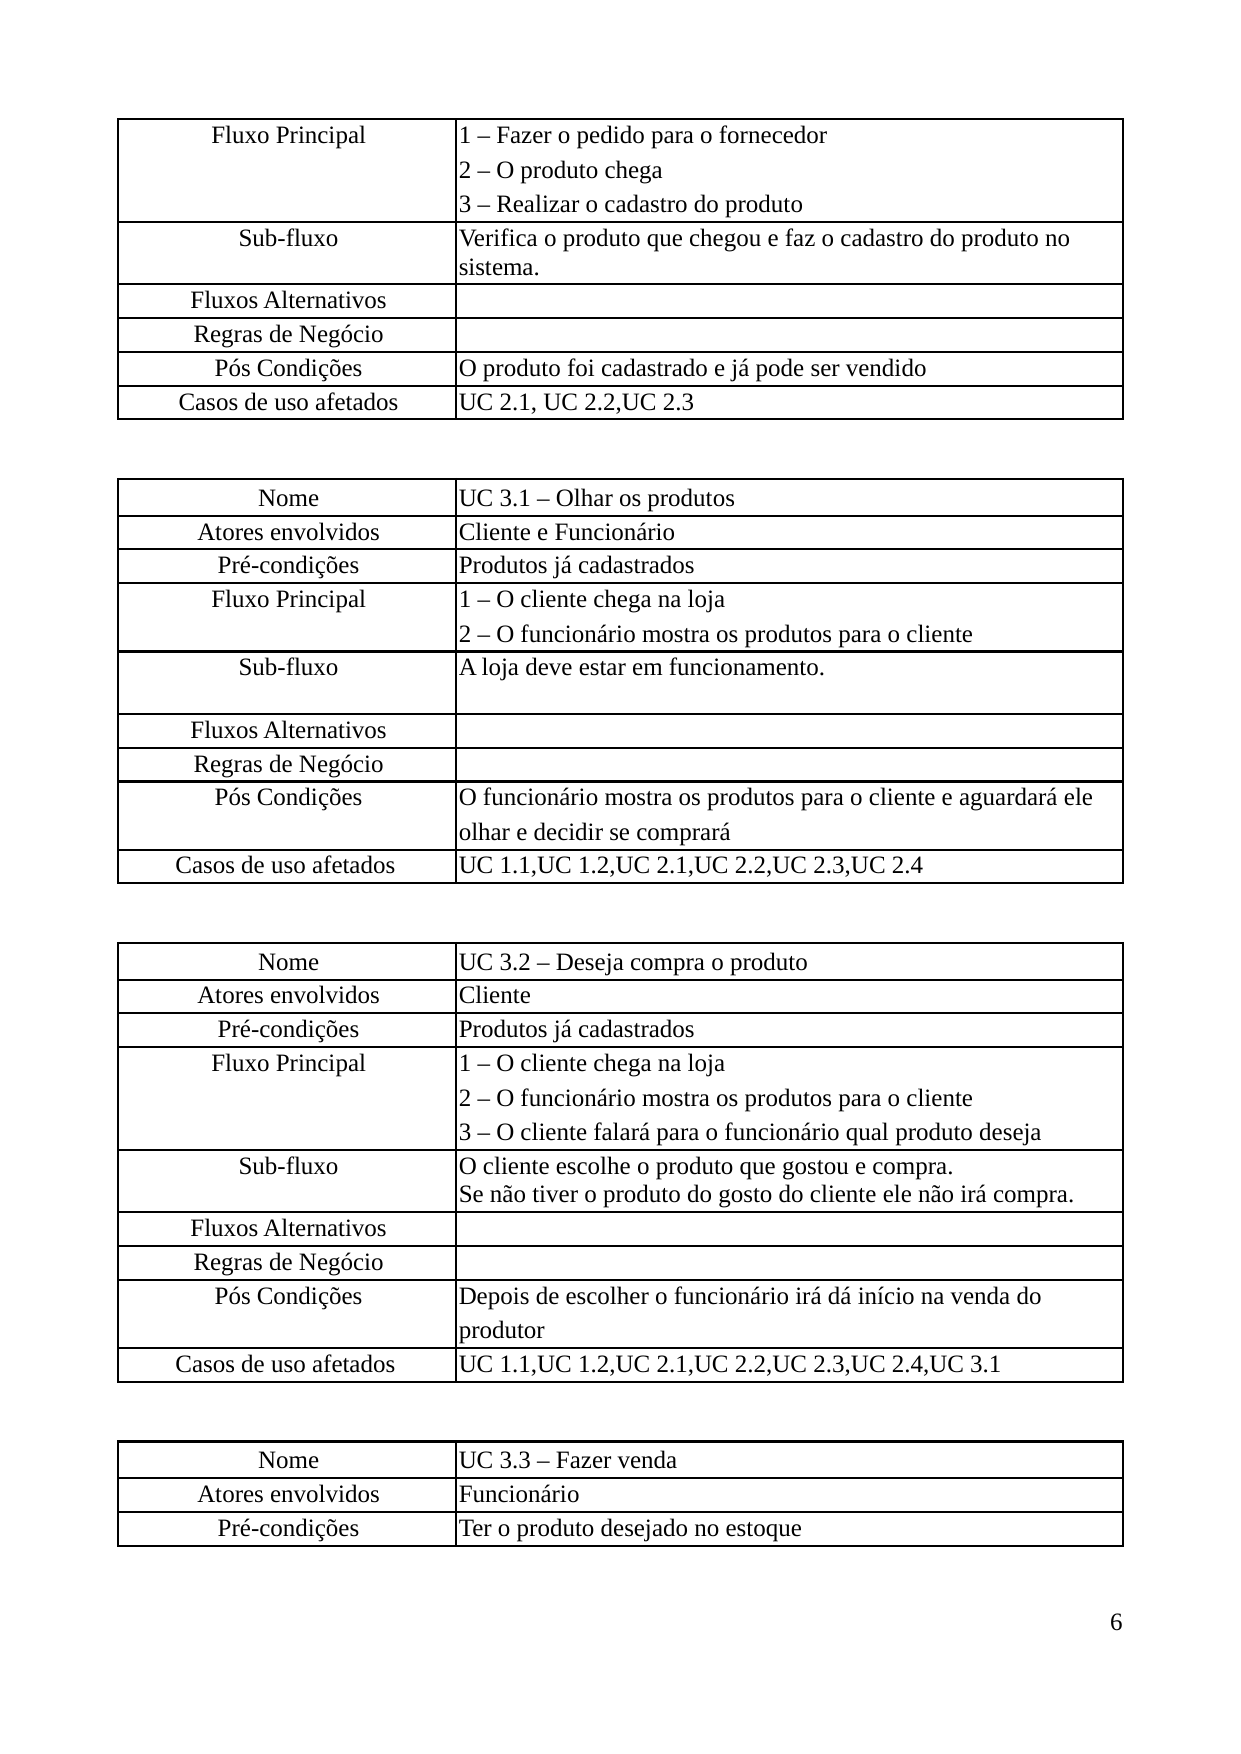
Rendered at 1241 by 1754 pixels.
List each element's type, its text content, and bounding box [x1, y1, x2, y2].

table_cell Casos de uso afetados [119, 387, 455, 418]
table_cell UC 2.1, UC 2.2,UC 2.3 [457, 387, 1122, 418]
table_cell Sub-fluxo [119, 223, 455, 283]
table_cell Fluxos Alternativos [119, 285, 455, 317]
table_cell Cliente [457, 981, 1122, 1012]
table_cell Produtos já cadastrados [457, 550, 1122, 582]
table_header UC 3.1 – Olhar os produtos [457, 480, 1122, 514]
table_cell Funcionário [457, 1479, 1122, 1511]
table_cell Regras de Negócio [119, 1247, 455, 1279]
table_cell Pré-condições [119, 1014, 455, 1046]
table_cell Fluxo Principal [119, 584, 455, 650]
table_cell Sub-fluxo [119, 1151, 455, 1211]
table_cell O cliente escolhe o produto que gostou e compra. Se não tiver o produto do gosto do cliente ele não irá compra. [457, 1151, 1122, 1211]
table_cell O funcionário mostra os produtos para o cliente e aguardará ele olhar e decidir se comprará [457, 783, 1122, 848]
table_cell Regras de Negócio [119, 749, 455, 780]
table_cell Produtos já cadastrados [457, 1014, 1122, 1046]
table_cell Verifica o produto que chegou e faz o cadastro do produto no sistema. [457, 223, 1122, 283]
table_cell [457, 319, 1122, 351]
table_cell Fluxo Principal [119, 120, 455, 221]
table_header Nome [119, 944, 455, 978]
table_cell [457, 1213, 1122, 1245]
table_cell Depois de escolher o funcionário irá dá início na venda do produtor [457, 1281, 1122, 1347]
table_cell [457, 1247, 1122, 1279]
table_cell Pós Condições [119, 783, 455, 848]
table_header UC 3.3 – Fazer venda [457, 1443, 1122, 1477]
table_cell Fluxo Principal [119, 1048, 455, 1149]
table_cell 1 – Fazer o pedido para o fornecedor 2 – O produto chega 3 – Realizar o cadastro do produto [457, 120, 1122, 221]
table_cell Fluxos Alternativos [119, 1213, 455, 1245]
table_cell Atores envolvidos [119, 517, 455, 548]
table_cell [457, 749, 1122, 780]
table_cell Regras de Negócio [119, 319, 455, 351]
table_cell Atores envolvidos [119, 1479, 455, 1511]
table_cell [457, 715, 1122, 747]
table_cell Sub-fluxo [119, 653, 455, 713]
table_cell UC 1.1,UC 1.2,UC 2.1,UC 2.2,UC 2.3,UC 2.4 [457, 851, 1122, 882]
table_cell Cliente e Funcionário [457, 517, 1122, 548]
table_cell Pré-condições [119, 550, 455, 582]
table_cell Pós Condições [119, 1281, 455, 1347]
table_cell Pré-condições [119, 1513, 455, 1544]
table_header Nome [119, 480, 455, 514]
table_cell Ter o produto desejado no estoque [457, 1513, 1122, 1544]
table_cell A loja deve estar em funcionamento. [457, 653, 1122, 713]
table_cell 1 – O cliente chega na loja 2 – O funcionário mostra os produtos para o cliente 3 – O cliente falará para o funcionário qual produto deseja [457, 1048, 1122, 1149]
table_cell 1 – O cliente chega na loja 2 – O funcionário mostra os produtos para o cliente [457, 584, 1122, 650]
table_cell O produto foi cadastrado e já pode ser vendido [457, 353, 1122, 384]
table_cell Pós Condições [119, 353, 455, 384]
table_cell Atores envolvidos [119, 981, 455, 1012]
table_cell Casos de uso afetados [119, 851, 455, 882]
table_cell [457, 285, 1122, 317]
table_header Nome [119, 1443, 455, 1477]
table_cell UC 1.1,UC 1.2,UC 2.1,UC 2.2,UC 2.3,UC 2.4,UC 3.1 [457, 1349, 1122, 1381]
table_header UC 3.2 – Deseja compra o produto [457, 944, 1122, 978]
table_cell Casos de uso afetados [119, 1349, 455, 1381]
table_cell Fluxos Alternativos [119, 715, 455, 747]
